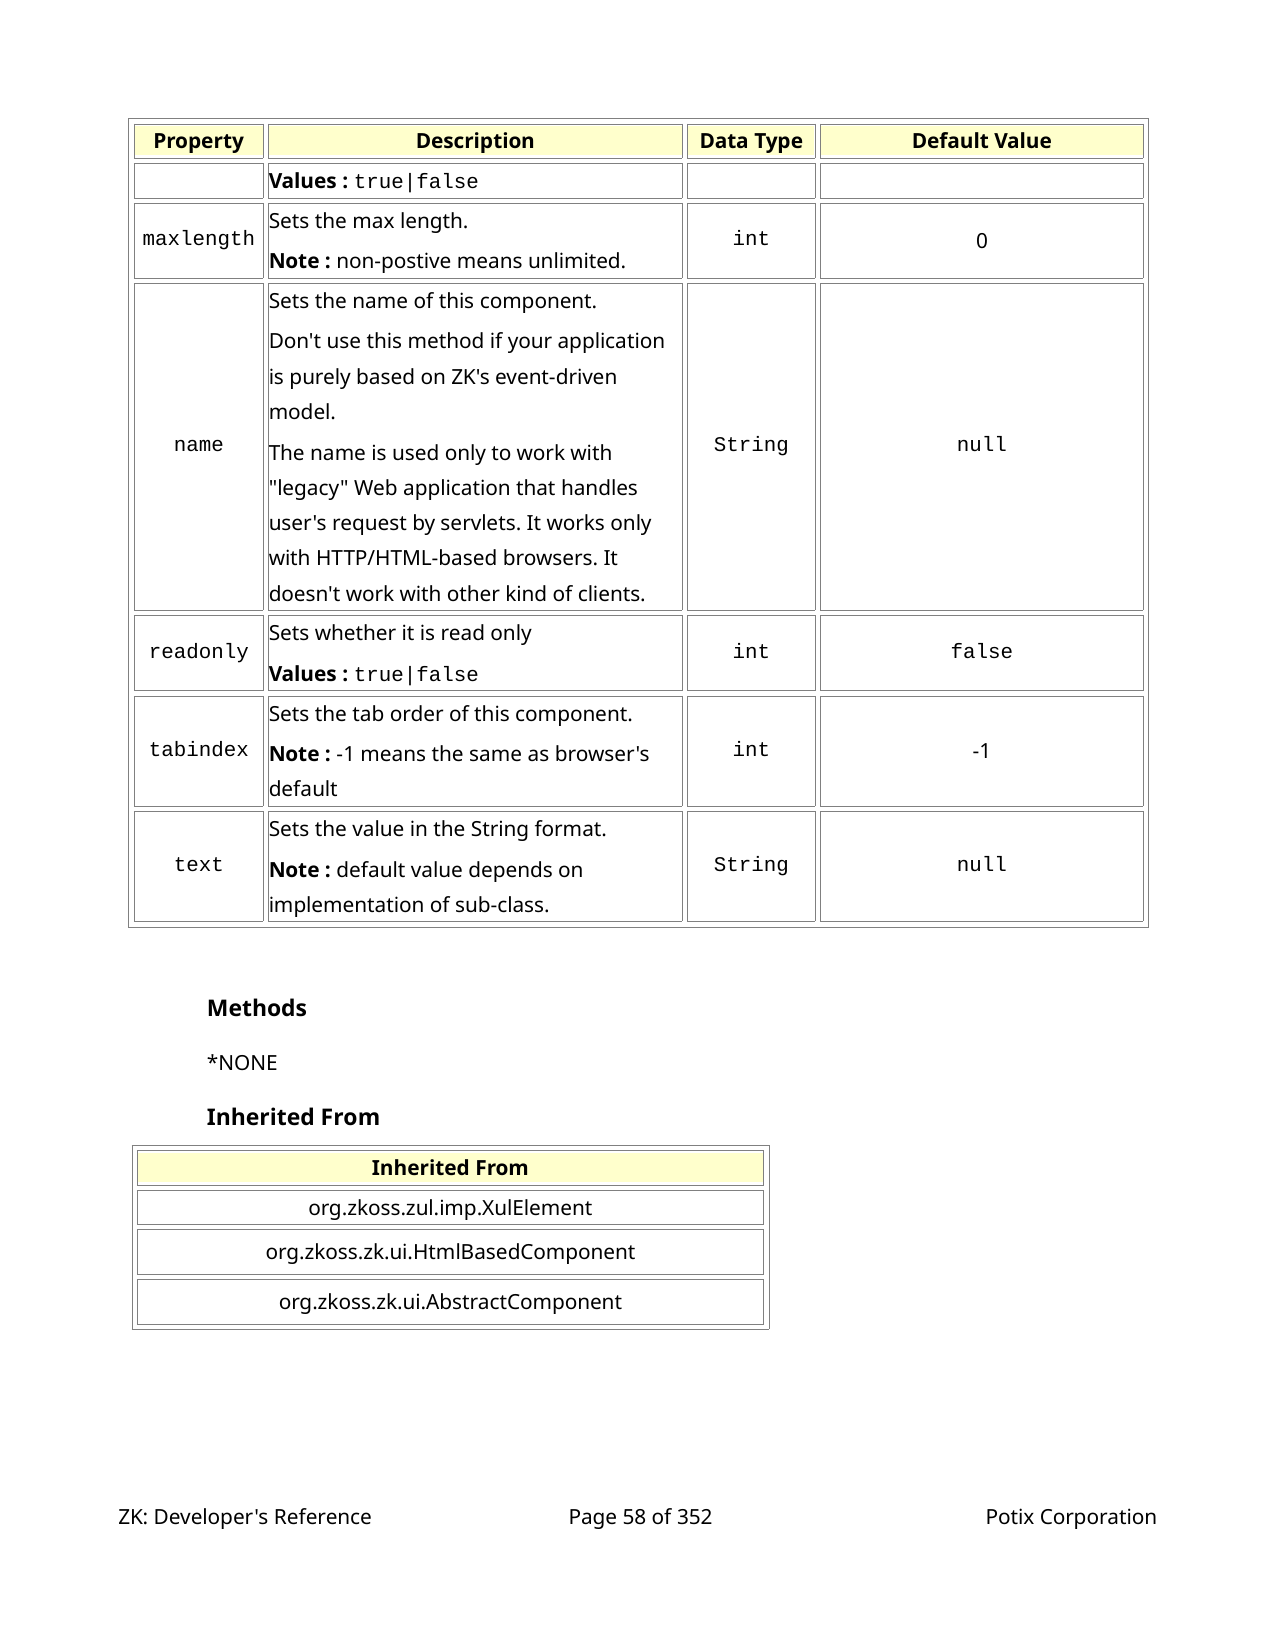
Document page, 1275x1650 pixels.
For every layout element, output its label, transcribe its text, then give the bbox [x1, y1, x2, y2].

table_cell [131, 158, 266, 197]
table_cell org.zkoss.zul.imp.XulElement [134, 1185, 766, 1224]
table_cell readonly [131, 610, 266, 690]
table_cell String [685, 806, 817, 921]
table_cell Values : true|false [266, 158, 685, 197]
table_cell Sets the max length. Note : non-postive means unlimited. [266, 198, 685, 278]
subtitle Methods [207, 992, 1157, 1023]
table_cell maxlength [131, 198, 266, 278]
table_header Description [266, 119, 685, 158]
table_header Default Value [818, 119, 1146, 158]
table_cell 0 [818, 198, 1146, 278]
table_cell text [131, 806, 266, 921]
table_header Property [131, 119, 266, 158]
table_header Inherited From [134, 1146, 766, 1184]
table_cell [818, 158, 1146, 197]
table_cell null [818, 278, 1146, 610]
table_cell null [818, 806, 1146, 921]
table_cell [685, 158, 817, 197]
table_cell -1 [818, 690, 1146, 806]
table_cell org.zkoss.zk.ui.HtmlBasedComponent [134, 1224, 766, 1274]
table_cell Sets the name of this component. Don't use this method if your application is purely based on ZK's event-driven model. The name is used only to work with "legacy" Web application that handles user's request by servlets. It works only with HTTP/HTML-based browsers. It doesn't work with other kind of clients. [266, 278, 685, 610]
table_cell int [685, 690, 817, 806]
table_header Data Type [685, 119, 817, 158]
table_cell name [131, 278, 266, 610]
subtitle Inherited From [207, 1101, 1157, 1132]
table_cell false [818, 610, 1146, 690]
table_cell int [685, 610, 817, 690]
table_cell Sets whether it is read only Values : true|false [266, 610, 685, 690]
text *NONE [207, 1048, 1157, 1076]
table_cell org.zkoss.zk.ui.AbstractComponent [134, 1274, 766, 1323]
table_cell Sets the tab order of this component. Note : -1 means the same as browser's default [266, 690, 685, 806]
table_cell String [685, 278, 817, 610]
table_cell int [685, 198, 817, 278]
table_cell tabindex [131, 690, 266, 806]
table_cell Sets the value in the String format. Note : default value depends on implementation of sub-class. [266, 806, 685, 921]
